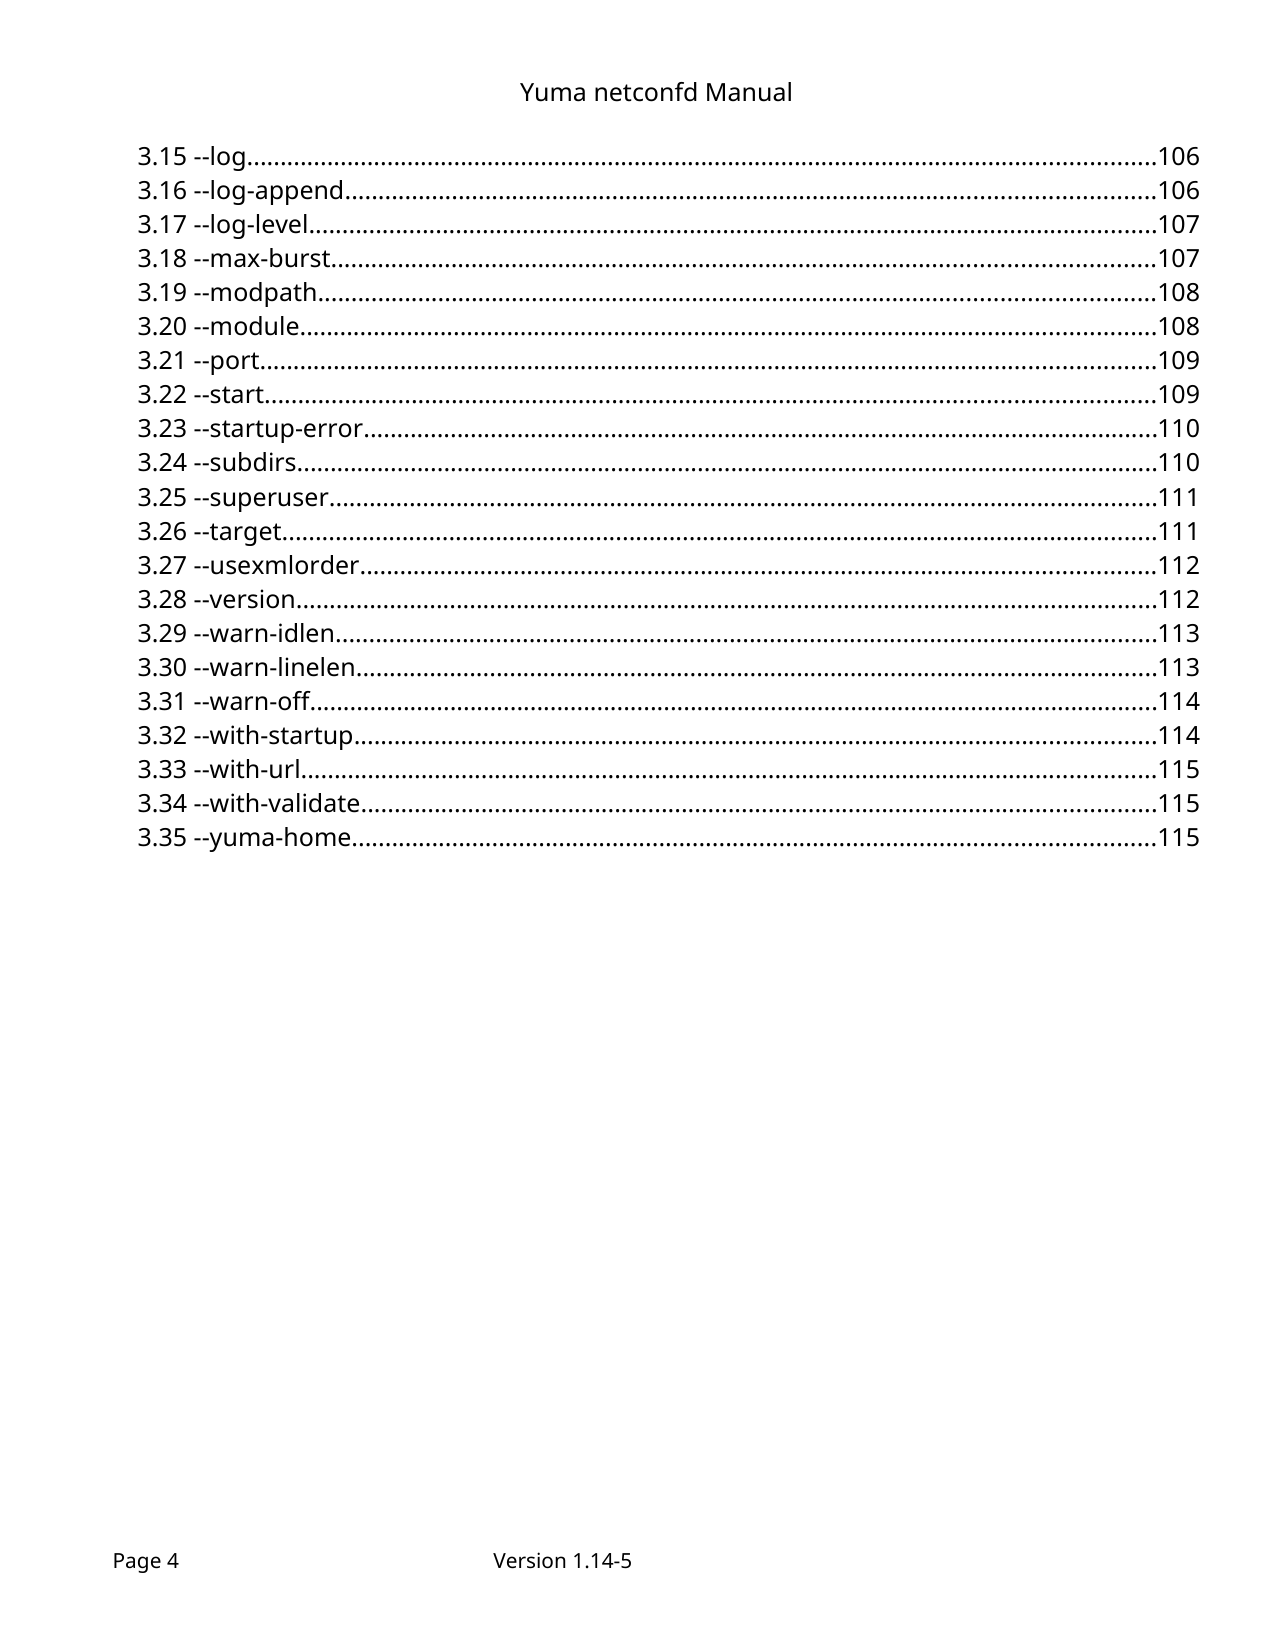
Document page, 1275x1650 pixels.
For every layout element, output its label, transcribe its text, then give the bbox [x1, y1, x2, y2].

text 3.30 --warn-linelen 113 [137, 649, 1200, 683]
text 3.16 --log-append 106 [137, 173, 1200, 207]
text 3.15 --log 106 [137, 138, 1200, 173]
text 3.28 --version 112 [137, 581, 1200, 615]
text 3.21 --port 109 [137, 343, 1200, 377]
text 3.17 --log-level 107 [137, 207, 1200, 241]
text 3.27 --usexmlorder 112 [137, 547, 1200, 581]
text 3.32 --with-startup 114 [137, 718, 1200, 752]
text 3.35 --yuma-home 115 [137, 820, 1200, 854]
text 3.29 --warn-idlen 113 [137, 615, 1200, 649]
text 3.22 --start 109 [137, 377, 1200, 411]
text 3.33 --with-url 115 [137, 752, 1200, 786]
text 3.20 --module 108 [137, 309, 1200, 343]
text 3.34 --with-validate 115 [137, 786, 1200, 820]
text 3.31 --warn-off 114 [137, 683, 1200, 718]
text 3.19 --modpath 108 [137, 275, 1200, 309]
text 3.25 --superuser 111 [137, 479, 1200, 513]
text 3.24 --subdirs 110 [137, 445, 1200, 479]
text 3.26 --target 111 [137, 513, 1200, 547]
text 3.23 --startup-error 110 [137, 411, 1200, 445]
text 3.18 --max-burst 107 [137, 241, 1200, 275]
